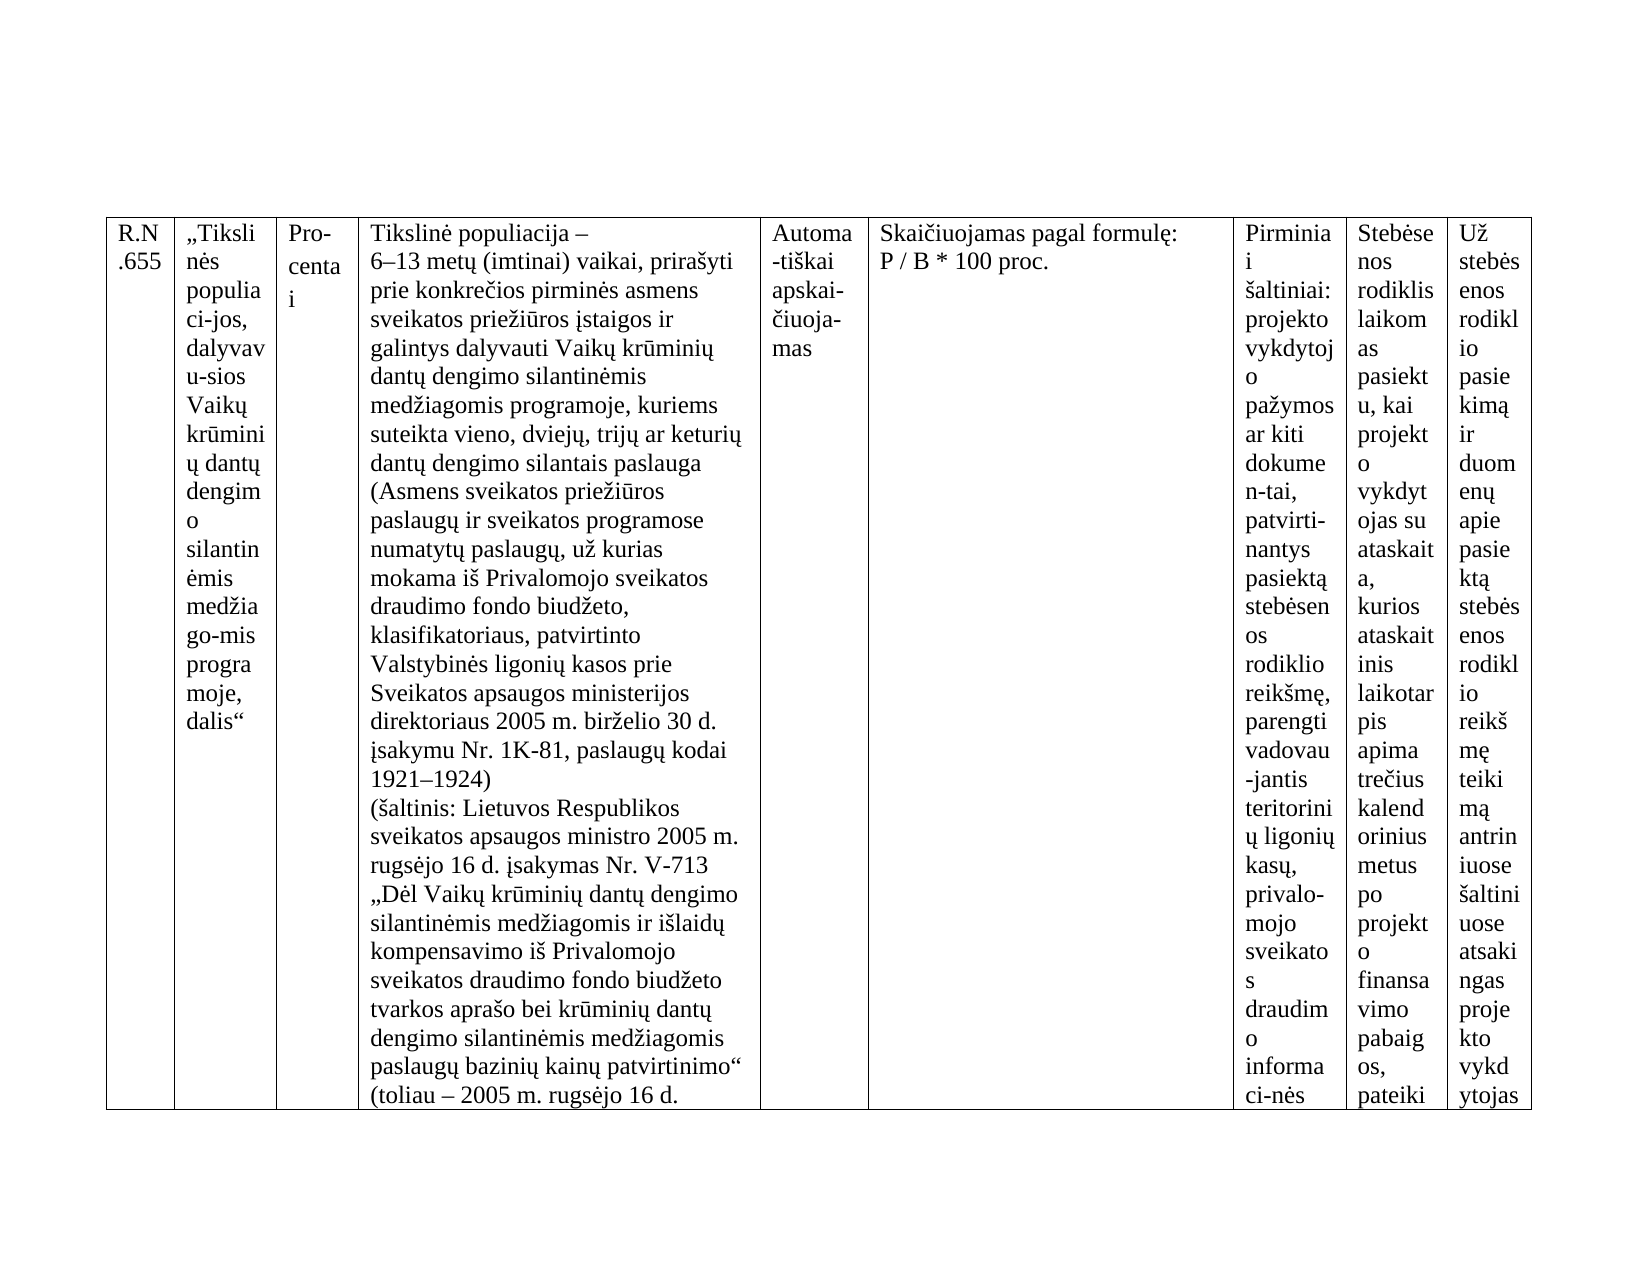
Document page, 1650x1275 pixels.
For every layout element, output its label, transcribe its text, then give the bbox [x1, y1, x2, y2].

table_cell „Tikslinės populiaci-jos, dalyvavu-sios Vaikų krūminių dantų dengimo silantinėmis medžiago-mis programoje, dalis“ [175, 218, 276, 1109]
table_cell Pro-centai [277, 218, 358, 1109]
table_cell Automa-tiškai apskai-čiuoja-mas [761, 218, 868, 1109]
table_cell Skaičiuojamas pagal formulę: P / B * 100 proc. [869, 218, 1233, 1109]
table_cell R.N.655 [107, 218, 174, 1109]
table_cell Tikslinė populiacija – 6–13 metų (imtinai) vaikai, prirašyti prie konkrečios pirminės asmens sveikatos priežiūros įstaigos ir galintys dalyvauti Vaikų krūminių dantų dengimo silantinėmis medžiagomis programoje, kuriems suteikta vieno, dviejų, trijų ar keturių dantų dengimo silantais paslauga (Asmens sveikatos priežiūros paslaugų ir sveikatos programose numatytų paslaugų, už kurias mokama iš Privalomojo sveikatos draudimo fondo biudžeto, klasifikatoriaus, patvirtinto Valstybinės ligonių kasos prie Sveikatos apsaugos ministerijos direktoriaus 2005 m. birželio 30 d. įsakymu Nr. 1K-81, paslaugų kodai 1921–1924) (šaltinis: Lietuvos Respublikos sveikatos apsaugos ministro 2005 m. rugsėjo 16 d. įsakymas Nr. V-713 „Dėl Vaikų krūminių dantų dengimo silantinėmis medžiagomis ir išlaidų kompensavimo iš Privalomojo sveikatos draudimo fondo biudžeto tvarkos aprašo bei krūminių dantų dengimo silantinėmis medžiagomis paslaugų bazinių kainų patvirtinimo“ (toliau – 2005 m. rugsėjo 16 d. [359, 218, 760, 1109]
table_cell Už stebėsenos rodiklio pasiekimą ir duomenų apie pasiektą stebėsenos rodiklio reikšmę teikimą antriniuose šaltiniuose atsakingas projekto vykdytojas [1448, 218, 1531, 1109]
table_cell Pirminiai šaltiniai: projekto vykdytojo pažymos ar kiti dokumen-tai, patvirti-nantys pasiektą stebėsenos rodiklio reikšmę, parengti vadovau-jantis teritorinių ligonių kasų, privalo-mojo sveikatos draudimo informaci-nės [1234, 218, 1346, 1109]
table_cell Stebėsenos rodiklis laikomas pasiektu, kai projekto vykdytojas su ataskaita, kurios ataskaitinis laikotarpis apima trečius kalendorinius metus po projekto finansavimo pabaigos, pateiki [1347, 218, 1447, 1109]
